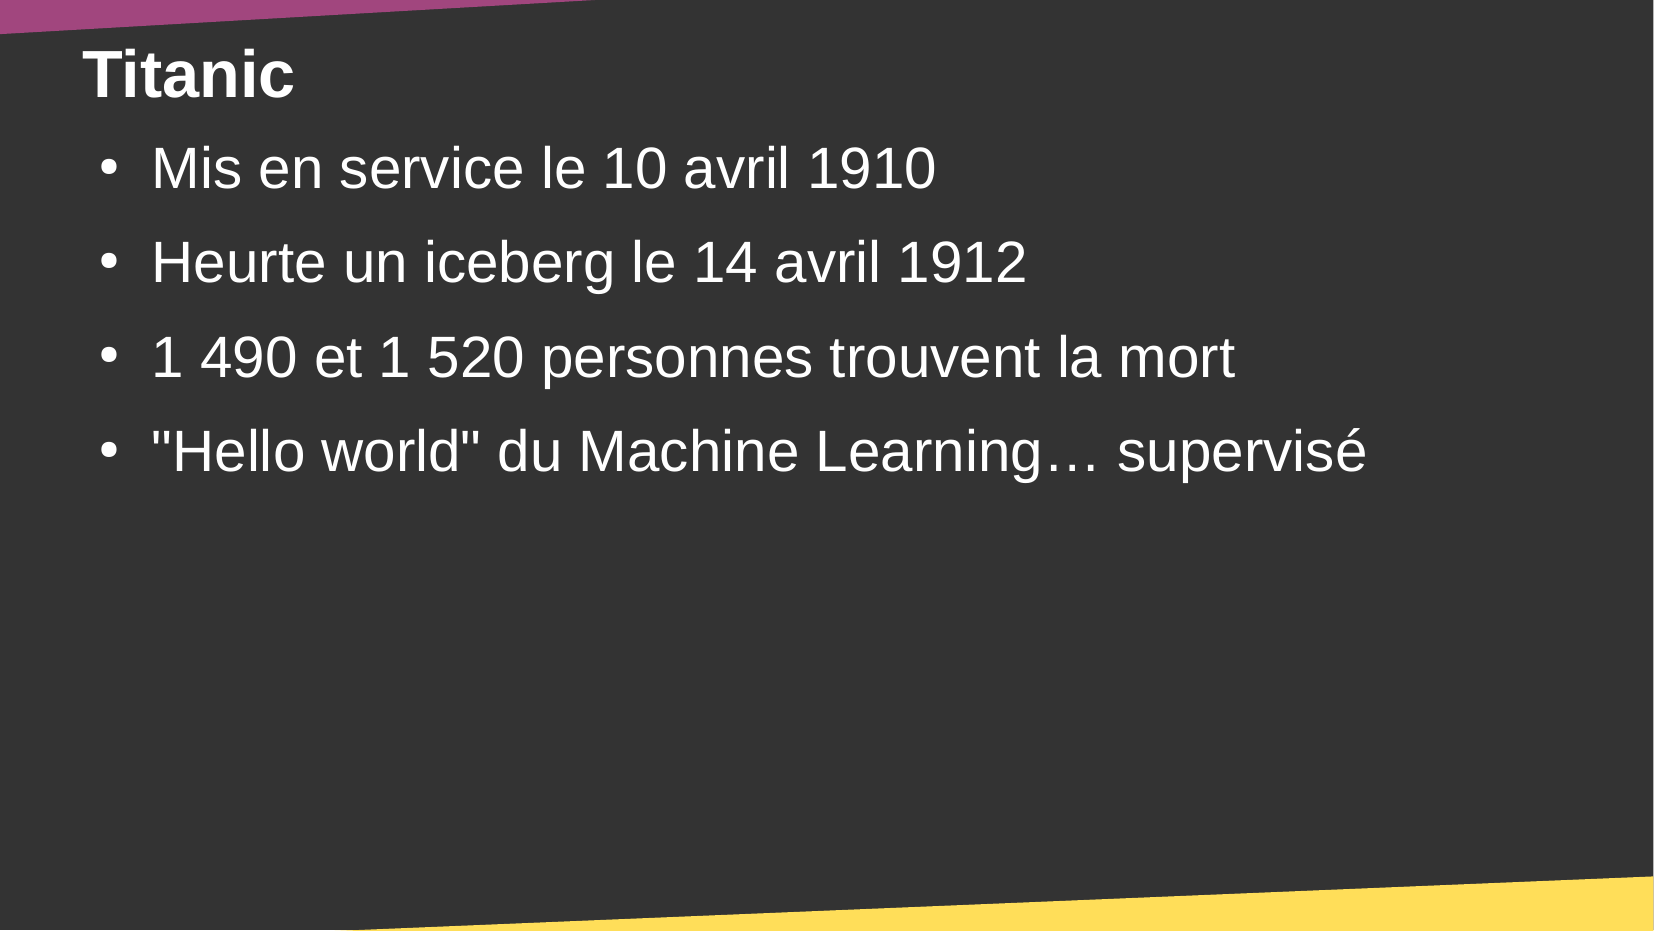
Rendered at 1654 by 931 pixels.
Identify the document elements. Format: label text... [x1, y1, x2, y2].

list Mis en service le 10 avril 1910 Heurte un iceberg le 14 avril 1912 1 490 et 1 520 personnes trouvent la mort "Hello world" du Machine Learning… supervisé [80, 135, 1620, 662]
title Titanic [82, 37, 1571, 114]
text_box [0, 0, 595, 35]
text_box [334, 876, 1654, 931]
